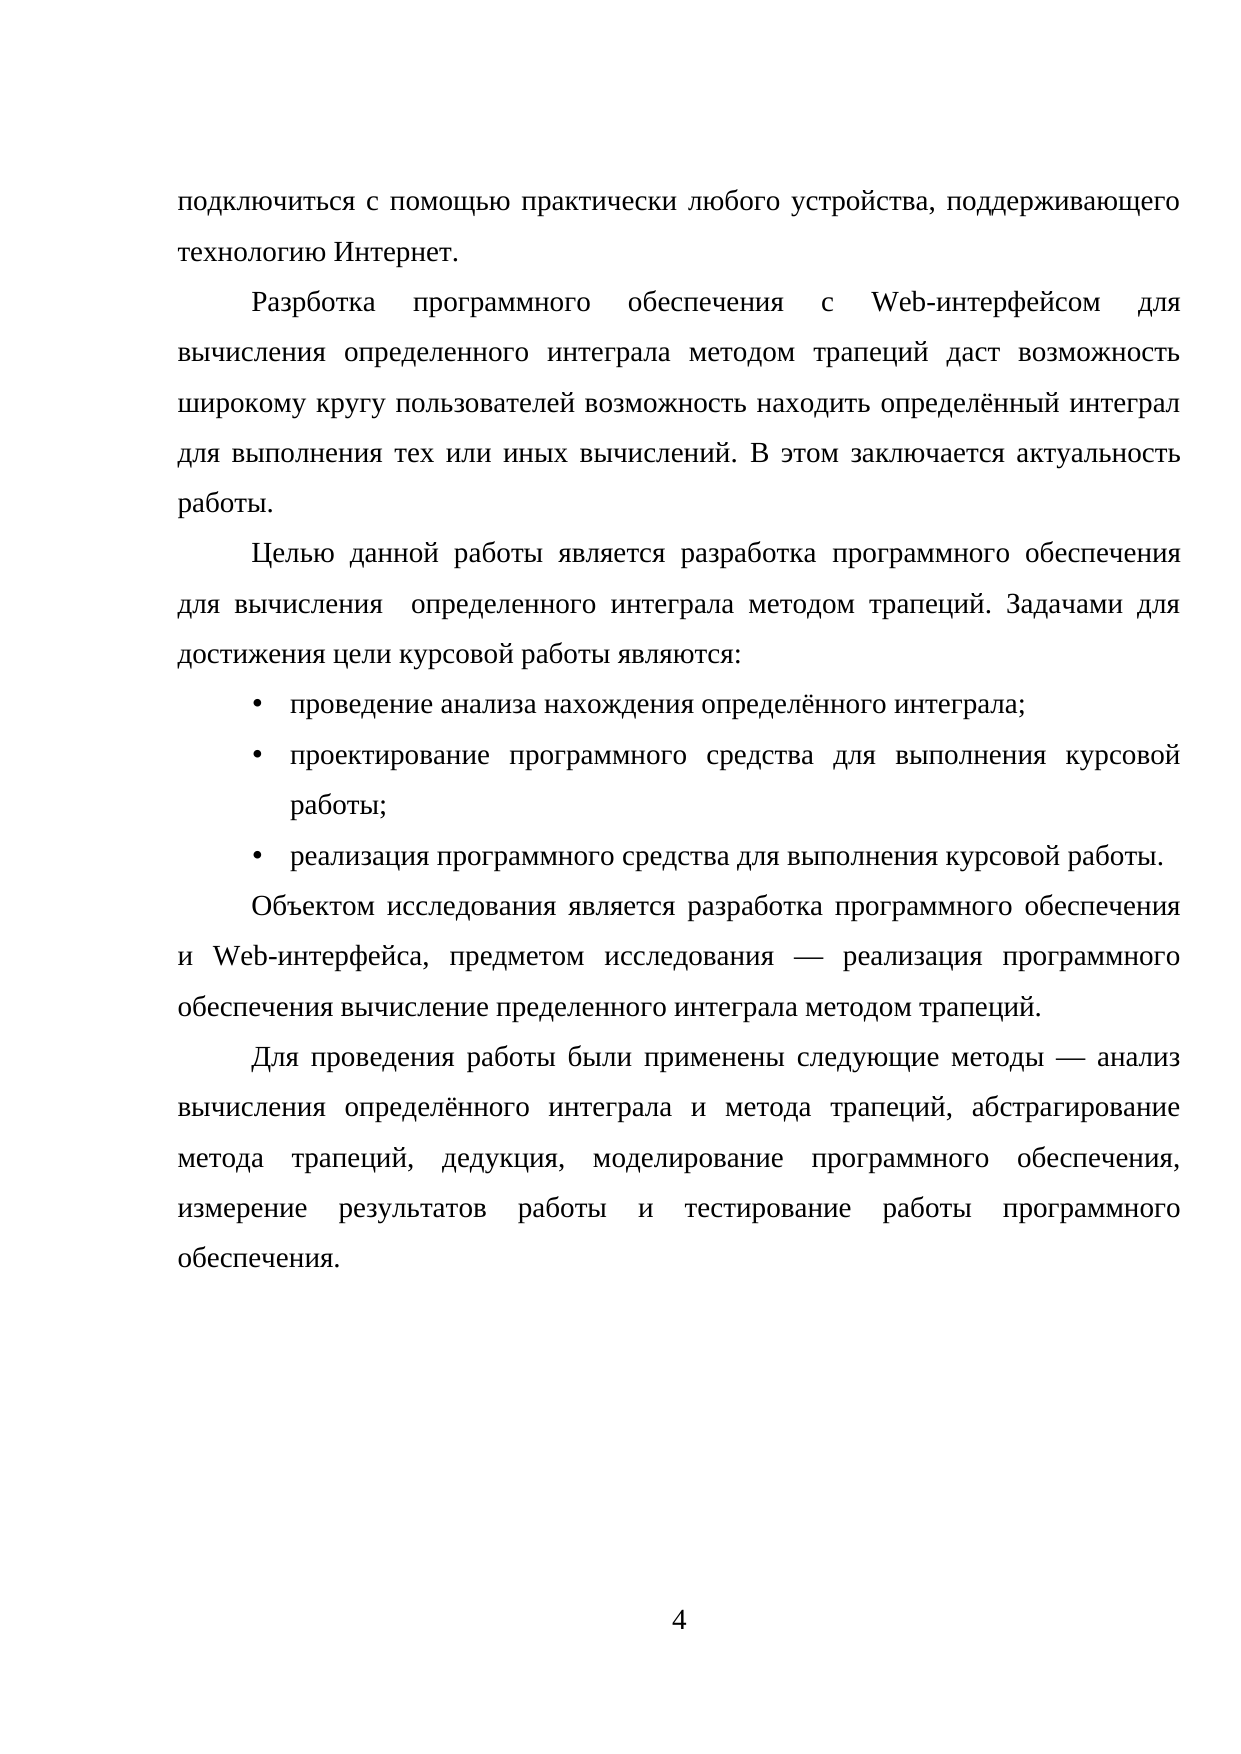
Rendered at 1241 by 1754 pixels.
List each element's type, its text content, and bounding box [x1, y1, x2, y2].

text Разрботка программного обеспечения с Web-интерфейсом для вычисления определенного интеграла методом трапеций даст возможность широкому кругу пользователей возможность находить определённый интеграл для выполнения тех или иных вычислений. В этом заключается актуальность работы. [177, 284, 1181, 519]
list реализация программного средства для выполнения курсовой работы. [252, 838, 1181, 871]
list проектирование программного средства для выполнения курсовой работы; [252, 737, 1181, 821]
text Целью данной работы является разработка программного обеспечения для вычисления определенного интеграла методом трапеций. Задачами для достижения цели курсовой работы являются: [177, 536, 1181, 670]
list проведение анализа нахождения определённого интеграла; [252, 687, 1181, 720]
text подключиться с помощью практически любого устройства, поддерживающего технологию Интернет. [177, 183, 1181, 267]
text Объектом исследования является разработка программного обеспечения и Web-интерфейса, предметом исследования — реализация программного обеспечения вычисление пределенного интеграла методом трапеций. [177, 888, 1181, 1022]
text Для проведения работы были применены следующие методы — анализ вычисления определённого интеграла и метода трапеций, абстрагирование метода трапеций, дедукция, моделирование программного обеспечения, измерение результатов работы и тестирование работы программного обеспечения. [177, 1039, 1181, 1274]
